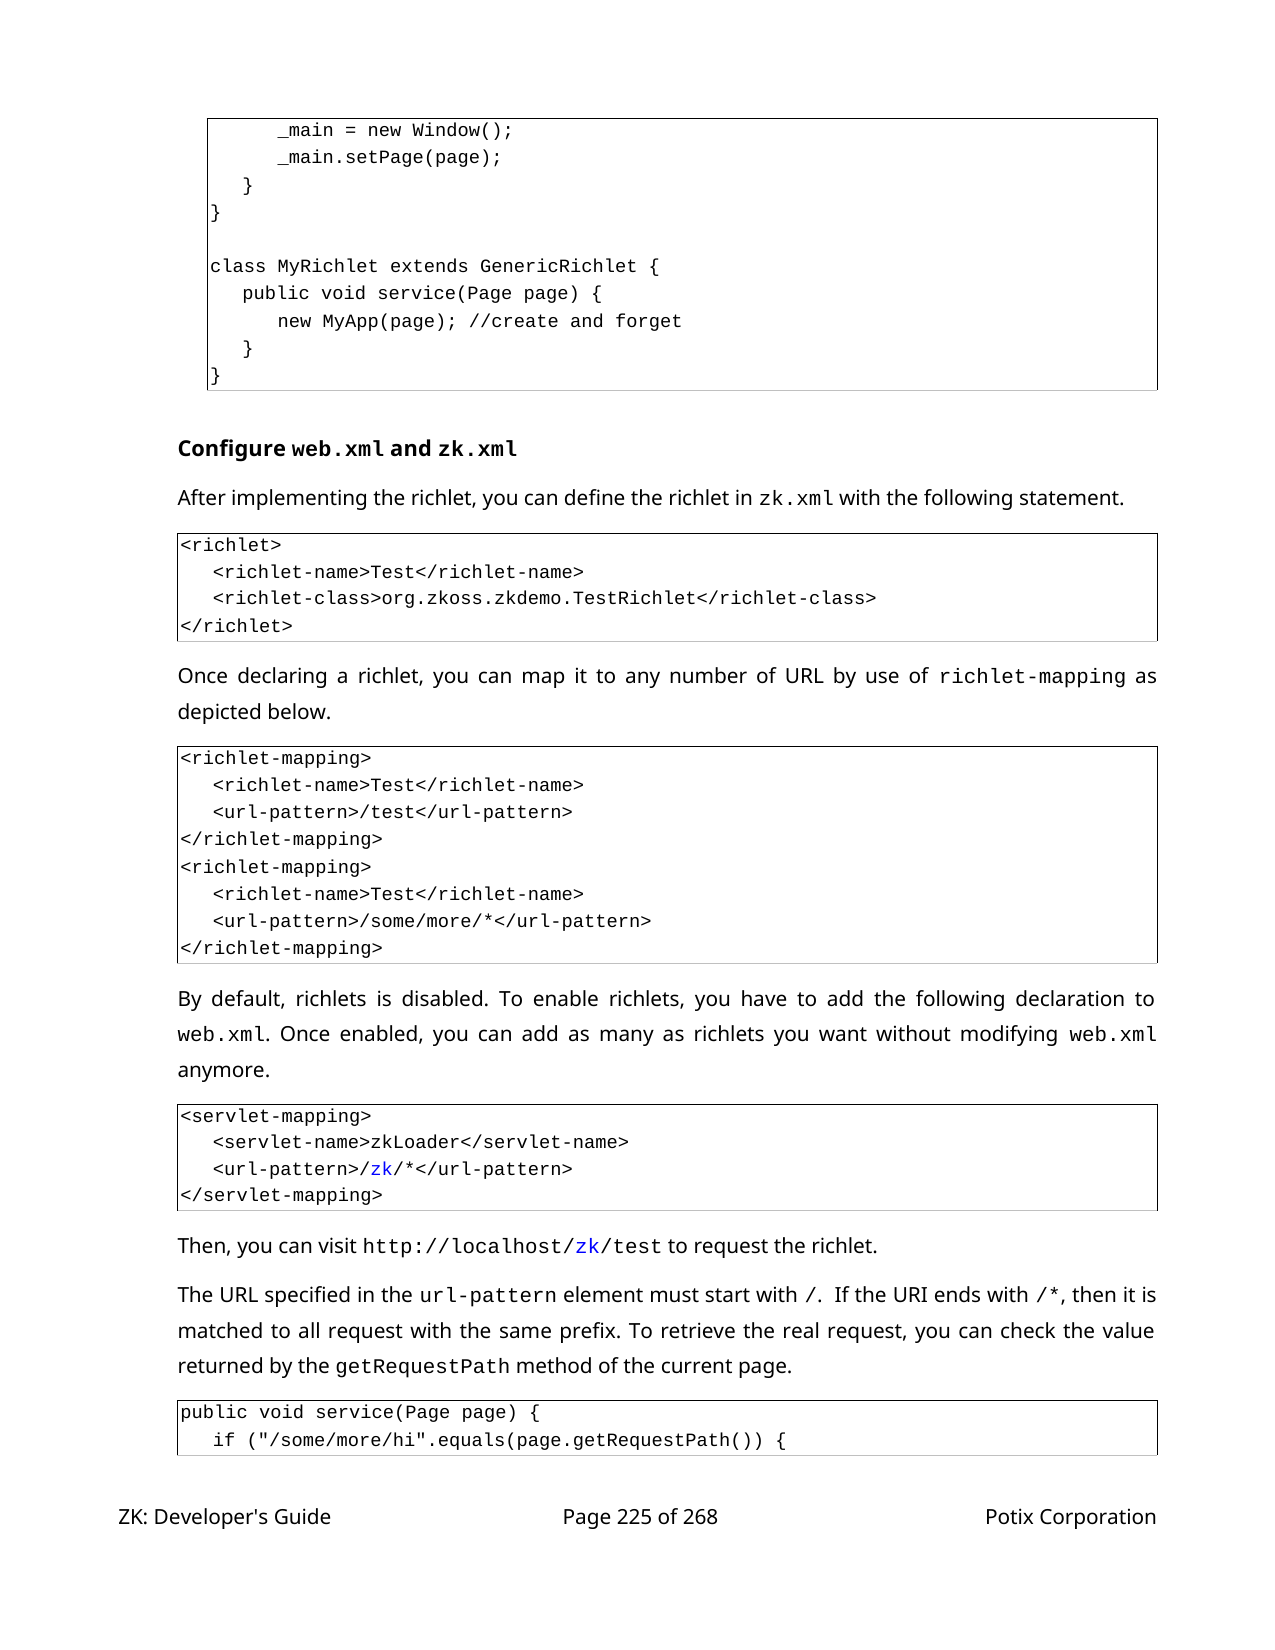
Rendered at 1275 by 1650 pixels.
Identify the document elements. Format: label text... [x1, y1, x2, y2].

text <url-pattern>/test</url-pattern> [178, 800, 1157, 824]
text } [208, 172, 1157, 197]
text The URL specified in the url-pattern element must start with /. If the URI ends with /*, then it is matched to all request with the same prefix. To retrieve the real request, you can check the value returned by the getRequestPath method of the current page. [177, 1280, 1157, 1379]
text By default, richlets is disabled. To enable richlets, you have to add the following declaration to web.xml. Once enabled, you can add as many as richlets you want without modifying web.xml anymore. [177, 984, 1157, 1083]
text class MyRichlet extends GenericRichlet { [208, 254, 1157, 278]
text if ("/some/more/hi".equals(page.getRequestPath()) { [178, 1427, 1157, 1455]
text public void service(Page page) { [208, 281, 1157, 306]
text } [208, 363, 1157, 390]
text } [208, 200, 1157, 224]
text After implementing the richlet, you can define the richlet in zk.xml with the following statement. [177, 483, 1157, 512]
text <richlet-mapping> [178, 747, 1157, 770]
text } [208, 336, 1157, 360]
text <richlet-mapping> [178, 854, 1157, 879]
text <richlet> [178, 534, 1157, 557]
text </richlet> [178, 613, 1157, 641]
text </richlet-mapping> [178, 936, 1157, 963]
text _main.setPage(page); [208, 145, 1157, 169]
text <url-pattern>/some/more/*</url-pattern> [178, 909, 1157, 933]
text _main = new Window(); [208, 119, 1157, 142]
text Then, you can visit http://localhost/zk/test to request the richlet. [177, 1231, 1157, 1260]
text public void service(Page page) { [178, 1401, 1157, 1424]
text <servlet-mapping> <servlet-name>zkLoader</servlet-name> <url-pattern>/zk/*</url-pattern> </servlet-mapping> [178, 1105, 1157, 1210]
text <richlet-name>Test</richlet-name> <richlet-class>org.zkoss.zkdemo.TestRichlet</richlet-class> [178, 560, 1157, 611]
text <richlet-name>Test</richlet-name> [178, 773, 1157, 797]
text <richlet-name>Test</richlet-name> [178, 882, 1157, 906]
text Once declaring a richlet, you can map it to any number of URL by use of richlet-mapping as depicted below. [177, 661, 1157, 725]
text </richlet-mapping> [178, 827, 1157, 852]
text new MyApp(page); //create and forget [208, 308, 1157, 333]
subtitle Configure web.xml and zk.xml [177, 433, 1157, 463]
